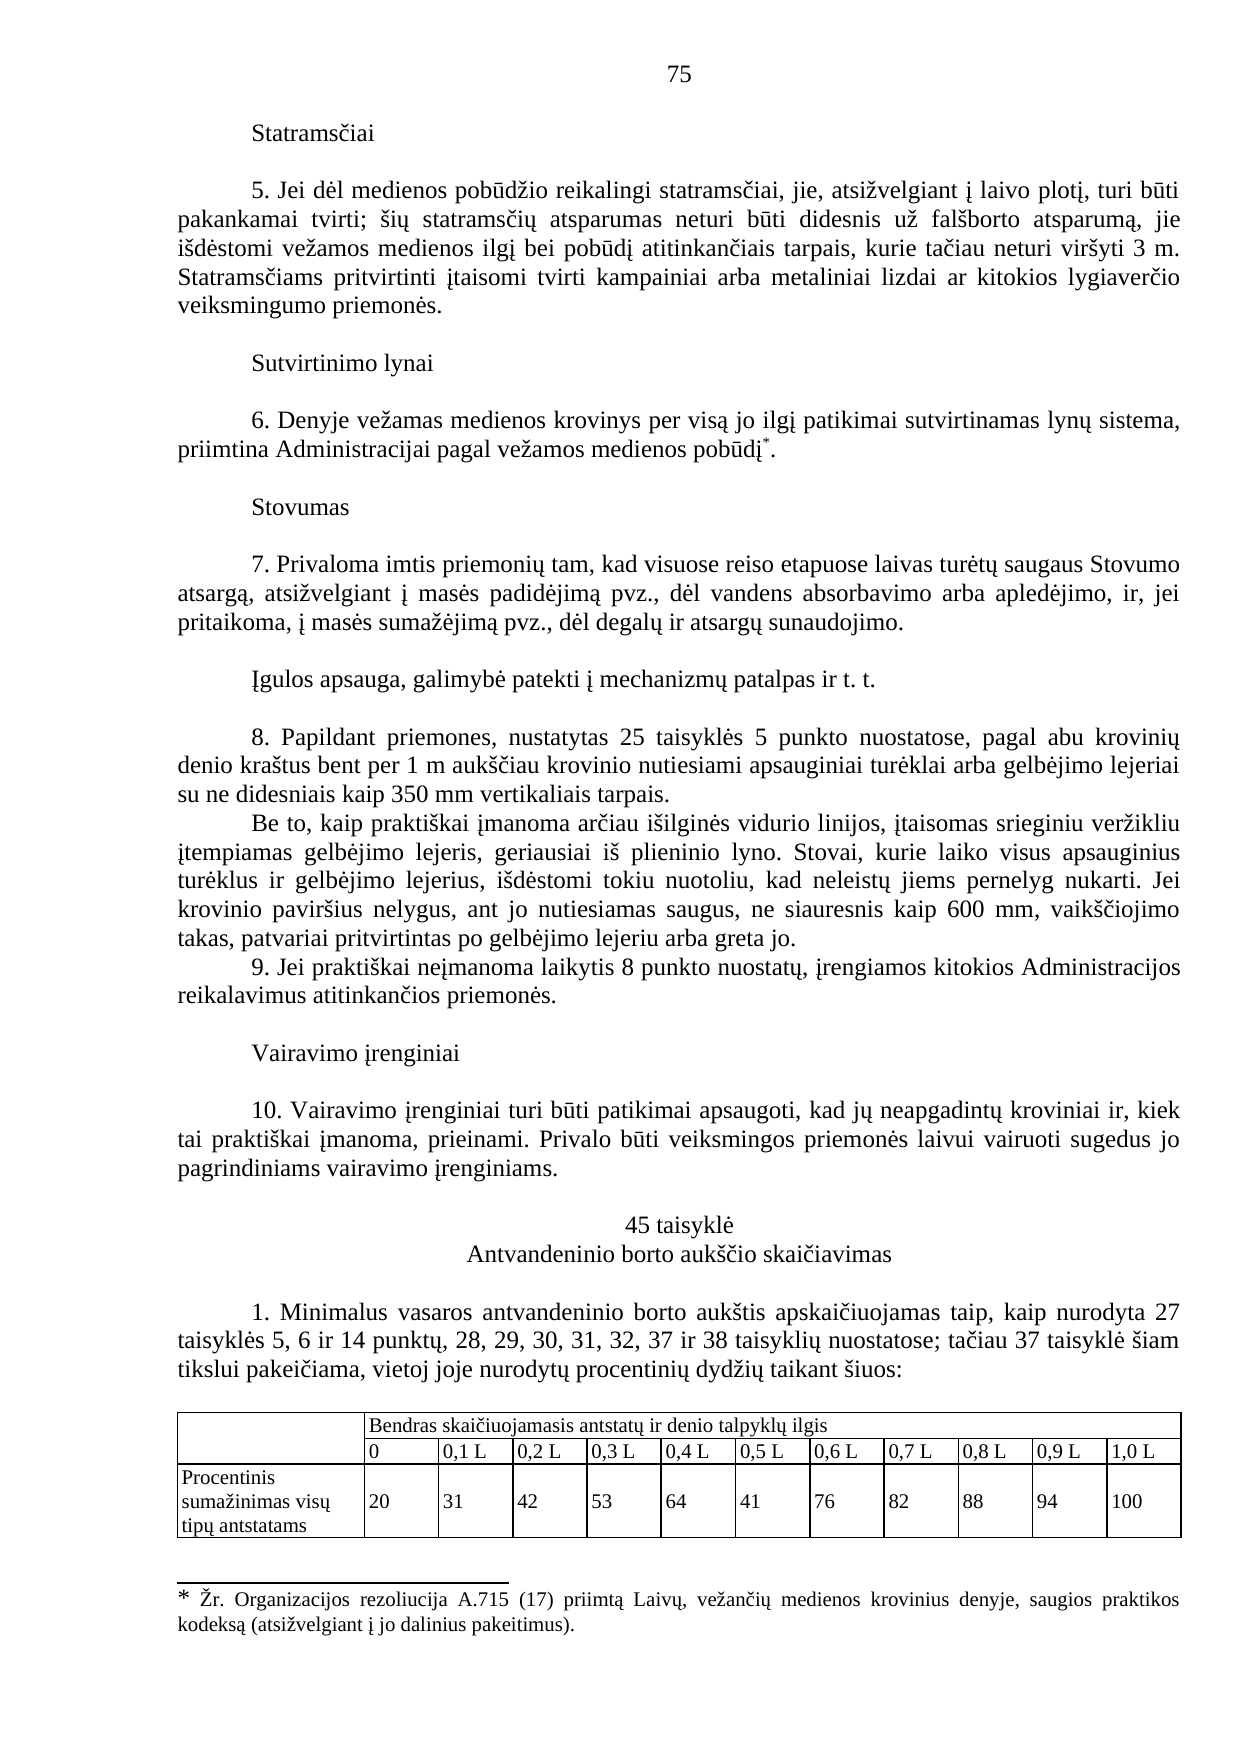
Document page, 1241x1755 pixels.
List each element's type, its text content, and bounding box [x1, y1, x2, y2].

table_cell 31 [439, 1465, 512, 1537]
table_cell 64 [662, 1465, 735, 1537]
text Stovumas [177, 492, 1181, 521]
text Statramsčiai [177, 118, 1181, 147]
table_cell 94 [1033, 1465, 1106, 1537]
text Vairavimo įrenginiai [177, 1038, 1181, 1067]
table_cell 41 [736, 1465, 809, 1537]
text 6. Denyje vežamas medienos krovinys per visą jo ilgį patikimai sutvirtinamas lynų sistema, priimtina Administracijai pagal vežamos medienos pobūdį. [177, 406, 1181, 463]
table_cell 82 [885, 1465, 958, 1537]
table_cell 0 [365, 1439, 369, 1463]
table_cell 76 [811, 1465, 883, 1537]
text Be to, kaip praktiškai įmanoma arčiau išilginės vidurio linijos, įtaisomas srieginiu veržikliu įtempiamas gelbėjimo lejeris, geriausiai iš plieninio lyno. Stovai, kurie laiko visus apsauginius turėklus ir gelbėjimo lejerius, išdėstomi tokiu nuotoliu, kad neleistų jiems pernelyg nukarti. Jei krovinio paviršius nelygus, ant jo nutiesiamas saugus, ne siauresnis kaip 600 mm, vaikščiojimo takas, patvariai pritvirtintas po gelbėjimo lejeriu arba greta jo. [177, 808, 1181, 952]
text 9. Jei praktiškai neįmanoma laikytis 8 punkto nuostatų, įrengiamos kitokios Administracijos reikalavimus atitinkančios priemonės. [177, 952, 1181, 1009]
text Įgulos apsauga, galimybė patekti į mechanizmų patalpas ir t. t. [177, 664, 1181, 693]
table_cell 20 [365, 1465, 438, 1537]
text 8. Papildant priemones, nustatytas 25 taisyklės 5 punkto nuostatose, pagal abu krovinių denio kraštus bent per 1 m aukščiau krovinio nutiesiami apsauginiai turėklai arba gelbėjimo lejeriai su ne didesniais kaip 350 mm vertikaliais tarpais. [177, 722, 1181, 808]
text 10. Vairavimo įrenginiai turi būti patikimai apsaugoti, kad jų neapgadintų kroviniai ir, kiek tai praktiškai įmanoma, prieinami. Privalo būti veiksmingos priemonės laivui vairuoti sugedus jo pagrindiniams vairavimo įrenginiams. [177, 1096, 1181, 1182]
table_header [178, 1413, 364, 1463]
table_cell 88 [959, 1465, 1032, 1537]
table_cell 0 [434, 1439, 438, 1463]
table_cell 100 [1108, 1465, 1180, 1537]
text 45 taisyklė [177, 1211, 1181, 1239]
table_cell 42 [514, 1465, 586, 1537]
text Antvandeninio borto aukščio skaičiavimas [177, 1239, 1181, 1268]
text 7. Privaloma imtis priemonių tam, kad visuose reiso etapuose laivas turėtų saugaus Stovumo atsargą, atsižvelgiant į masės padidėjimą pvz., dėl vandens absorbavimo arba apledėjimo, ir, jei pritaikoma, į masės sumažėjimą pvz., dėl degalų ir atsargų sunaudojimo. [177, 549, 1181, 636]
text Sutvirtinimo lynai [177, 348, 1181, 377]
table_cell 53 [588, 1465, 660, 1537]
text Žr. Organizacijos rezoliucija A.715 (17) priimtą Laivų, vežančių medienos krovinius denyje, saugios praktikos kodeksą (atsižvelgiant į jo dalinius pakeitimus). [177, 1583, 1181, 1636]
text 1. Minimalus vasaros antvandeninio borto aukštis apskaičiuojamas taip, kaip nurodyta 27 taisyklės 5, 6 ir 14 punktų, 28, 29, 30, 31, 32, 37 ir 38 taisyklių nuostatose; tačiau 37 taisyklė šiam tikslui pakeičiama, vietoj joje nurodytų procentinių dydžių taikant šiuos: [177, 1297, 1181, 1383]
text 5. Jei dėl medienos pobūdžio reikalingi statramsčiai, jie, atsižvelgiant į laivo plotį, turi būti pakankamai tvirti; šių statramsčių atsparumas neturi būti didesnis už falšborto atsparumą, jie išdėstomi vežamos medienos ilgį bei pobūdį atitinkančiais tarpais, kurie tačiau neturi viršyti 3 m. Statramsčiams pritvirtinti įtaisomi tvirti kampainiai arba metaliniai lizdai ar kitokios lygiaverčio veiksmingumo priemonės. [177, 176, 1181, 319]
